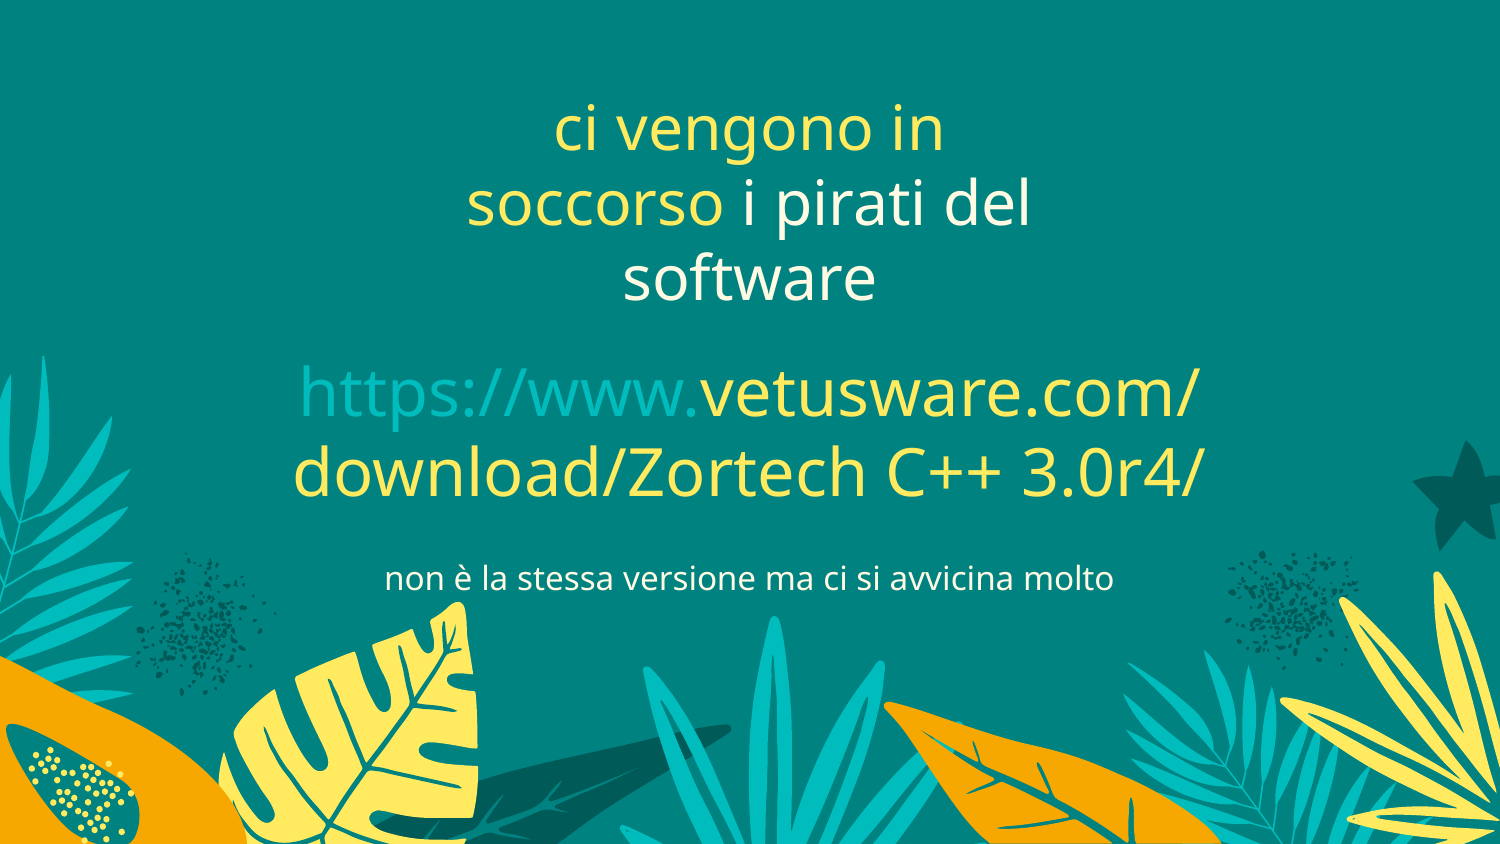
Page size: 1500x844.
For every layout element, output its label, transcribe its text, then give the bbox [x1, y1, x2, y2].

title ci vengono in soccorso i pirati del software [447, 73, 1053, 168]
subtitle non è la stessa versione ma ci si avvicina molto [210, 536, 1290, 619]
picture [1204, 527, 1414, 725]
title https://www.vetusware.com/download/Zortech C++ 3.0r4/ [149, 299, 1351, 561]
picture [1362, 628, 1388, 658]
picture [116, 538, 291, 713]
